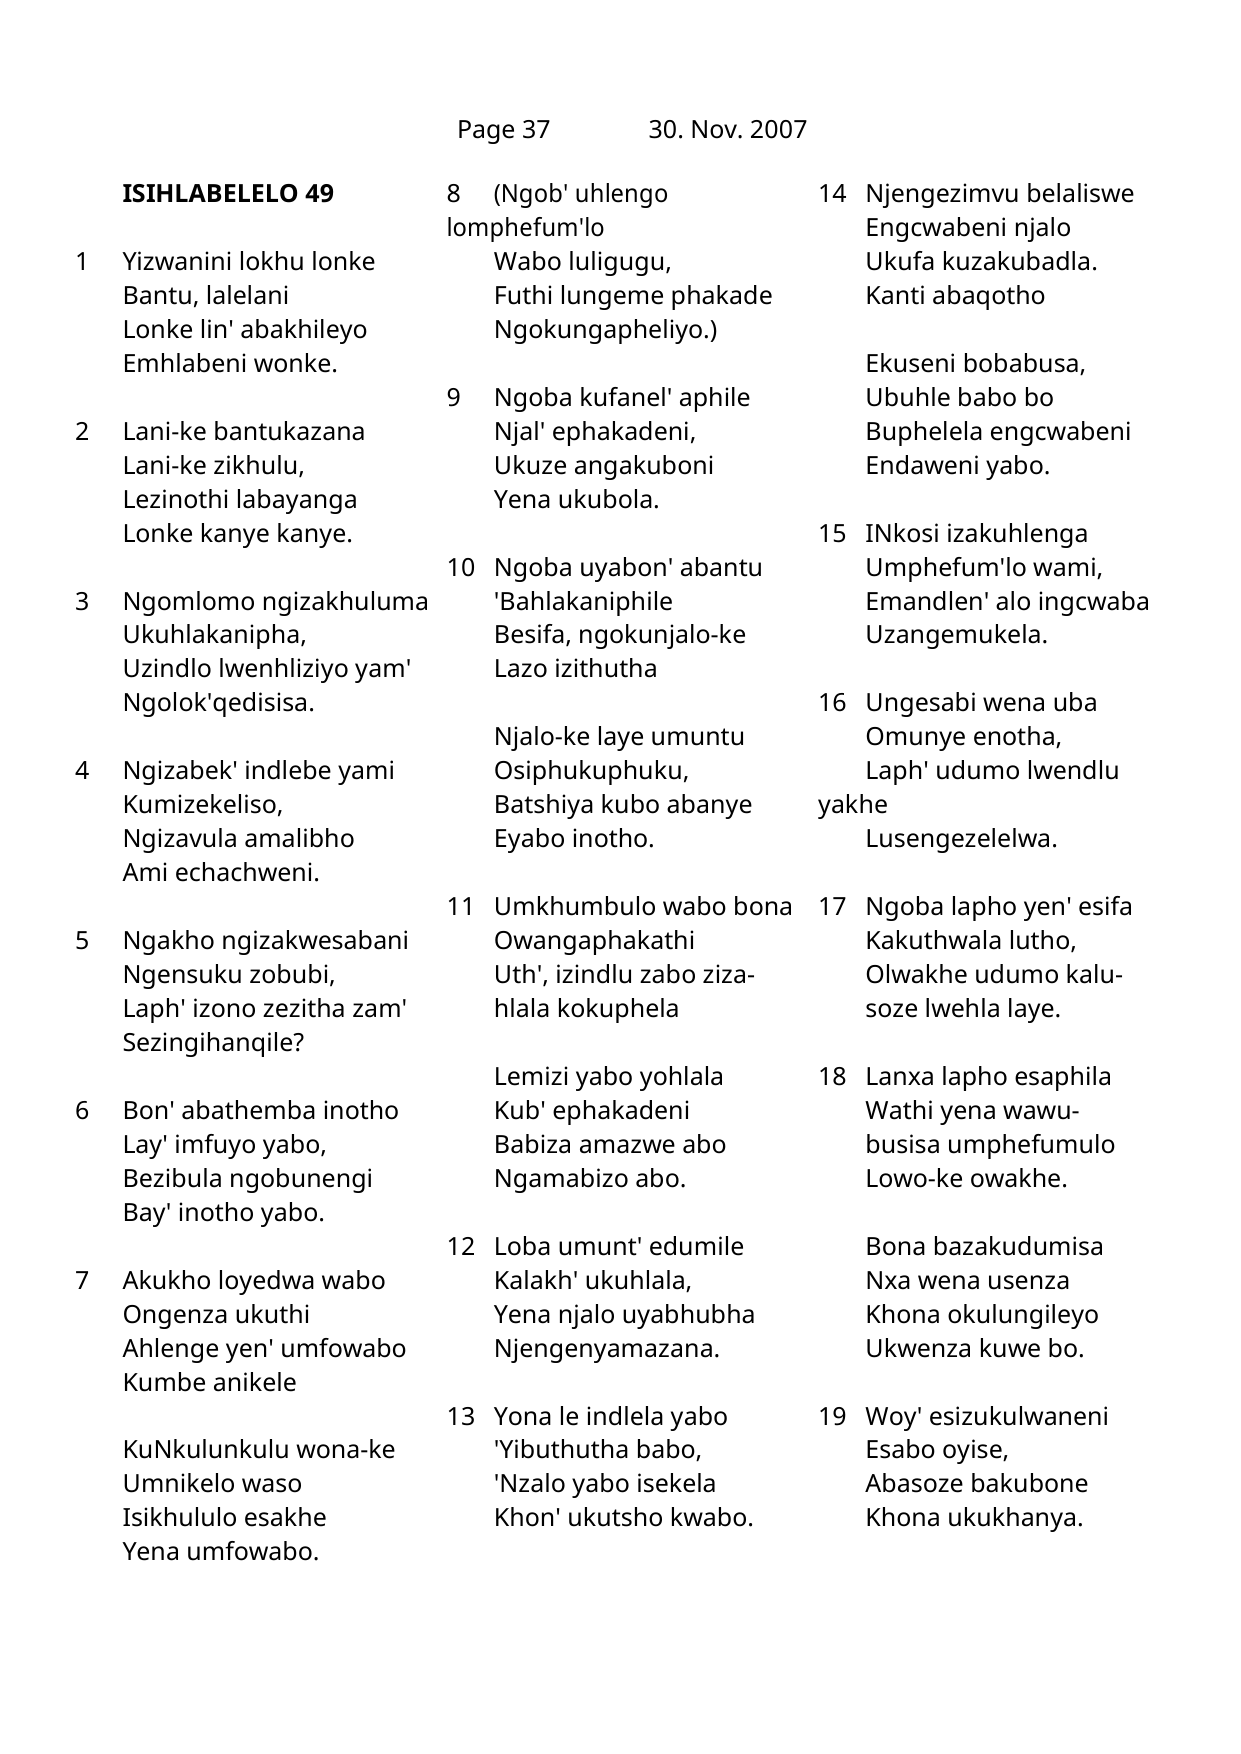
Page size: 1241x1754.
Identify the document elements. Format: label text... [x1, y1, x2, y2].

text busisa umphefumulo [818, 1127, 1189, 1161]
text Ukuze angakuboni [446, 448, 818, 482]
text Emhlabeni wonke. [75, 346, 446, 380]
text Engcwabeni njalo [818, 210, 1189, 244]
text Laph' udumo lwendlu yakhe [818, 753, 1189, 821]
text Laph' izono zezitha zam' [75, 991, 446, 1025]
text 9 Ngoba kufanel' aphile [446, 380, 818, 414]
text 6 Bon' abathemba inotho [75, 1093, 446, 1127]
text Ngamabizo abo. [446, 1161, 818, 1195]
text Njalo-ke laye umuntu [446, 719, 818, 753]
text 'Bahlakaniphile [446, 583, 818, 617]
text 15 INkosi izakuhlenga [818, 516, 1189, 549]
text Bantu, lalelani [75, 278, 446, 312]
text 2 Lani-ke bantukazana [75, 414, 446, 448]
text KuNkulunkulu wona-ke [75, 1432, 446, 1466]
text Uzindlo lwenhliziyo yam' [75, 651, 446, 685]
text Yena njalo uyabhubha [446, 1297, 818, 1331]
text 19 Woy' esizukulwaneni [818, 1398, 1189, 1432]
text Kumbe anikele [75, 1364, 446, 1398]
text Khona ukukhanya. [818, 1500, 1189, 1534]
text Ahlenge yen' umfowabo [75, 1331, 446, 1364]
text Uzangemukela. [818, 617, 1189, 651]
text Ngokungapheliyo.) [446, 312, 818, 346]
text Lay' imfuyo yabo, [75, 1127, 446, 1161]
text Olwakhe udumo kalu- [818, 957, 1189, 991]
text Wathi yena wawu- [818, 1093, 1189, 1127]
text Esabo oyise, [818, 1432, 1189, 1466]
text Osiphukuphuku, [446, 753, 818, 787]
text Khona okulungileyo [818, 1297, 1189, 1331]
text 18 Lanxa lapho esaphila [818, 1059, 1189, 1093]
text Ami echachweni. [75, 855, 446, 889]
text Ubuhle babo bo [818, 380, 1189, 414]
text Lani-ke zikhulu, [75, 448, 446, 482]
text Bezibula ngobunengi [75, 1161, 446, 1195]
text Kalakh' ukuhlala, [446, 1263, 818, 1297]
text Kumizekeliso, [75, 787, 446, 821]
text soze lwehla laye. [818, 991, 1189, 1025]
text ISIHLABELELO 49 [75, 176, 446, 210]
text Yena ukubola. [446, 482, 818, 516]
text Ukufa kuzakubadla. [818, 244, 1189, 278]
text Lemizi yabo yohlala [446, 1059, 818, 1093]
text 10 Ngoba uyabon' abantu [446, 549, 818, 583]
text Kakuthwala lutho, [818, 923, 1189, 957]
text Buphelela engcwabeni [818, 414, 1189, 448]
text Batshiya kubo abanye [446, 787, 818, 821]
text Ongenza ukuthi [75, 1297, 446, 1331]
text Besifa, ngokunjalo-ke [446, 617, 818, 651]
text Babiza amazwe abo [446, 1127, 818, 1161]
text Abasoze bakubone [818, 1466, 1189, 1500]
text Ngensuku zobubi, [75, 957, 446, 991]
text Ngolok'qedisisa. [75, 685, 446, 719]
text Ukuhlakanipha, [75, 617, 446, 651]
text Lowo-ke owakhe. [818, 1161, 1189, 1195]
text Emandlen' alo ingcwaba [818, 583, 1189, 617]
text Njengenyamazana. [446, 1331, 818, 1364]
text Bona bazakudumisa [818, 1229, 1189, 1263]
text Ekuseni bobabusa, [818, 346, 1189, 380]
text Bay' inotho yabo. [75, 1195, 446, 1229]
text Omunye enotha, [818, 719, 1189, 753]
text 8 (Ngob' uhlengo lomphefum'lo [446, 176, 818, 244]
text Lusengezelelwa. [818, 821, 1189, 855]
text Umphefum'lo wami, [818, 549, 1189, 583]
text 14 Njengezimvu belaliswe [818, 176, 1189, 210]
text Owangaphakathi [446, 923, 818, 957]
text 11 Umkhumbulo wabo bona [446, 889, 818, 923]
text Kanti abaqotho [818, 278, 1189, 312]
text Sezingihanqile? [75, 1025, 446, 1059]
text Eyabo inotho. [446, 821, 818, 855]
text Yena umfowabo. [75, 1534, 446, 1568]
text Ngizavula amalibho [75, 821, 446, 855]
text 13 Yona le indlela yabo [446, 1398, 818, 1432]
text Kub' ephakadeni [446, 1093, 818, 1127]
text Khon' ukutsho kwabo. [446, 1500, 818, 1534]
text 1 Yizwanini lokhu lonke [75, 244, 446, 278]
text 17 Ngoba lapho yen' esifa [818, 889, 1189, 923]
text Wabo luligugu, [446, 244, 818, 278]
text Lonke kanye kanye. [75, 516, 446, 549]
text 'Nzalo yabo isekela [446, 1466, 818, 1500]
text 'Yibuthutha babo, [446, 1432, 818, 1466]
text Njal' ephakadeni, [446, 414, 818, 448]
text hlala kokuphela [446, 991, 818, 1025]
text Isikhululo esakhe [75, 1500, 446, 1534]
text 3 Ngomlomo ngizakhuluma [75, 583, 446, 617]
text Umnikelo waso [75, 1466, 446, 1500]
text Futhi lungeme phakade [446, 278, 818, 312]
text Ukwenza kuwe bo. [818, 1331, 1189, 1364]
text 12 Loba umunt' edumile [446, 1229, 818, 1263]
text Uth', izindlu zabo ziza- [446, 957, 818, 991]
text Endaweni yabo. [818, 448, 1189, 482]
text 7 Akukho loyedwa wabo [75, 1263, 446, 1297]
text Lazo izithutha [446, 651, 818, 685]
text 16 Ungesabi wena uba [818, 685, 1189, 719]
text Lezinothi labayanga [75, 482, 446, 516]
text 5 Ngakho ngizakwesabani [75, 923, 446, 957]
text 4 Ngizabek' indlebe yami [75, 753, 446, 787]
text Lonke lin' abakhileyo [75, 312, 446, 346]
text Nxa wena usenza [818, 1263, 1189, 1297]
